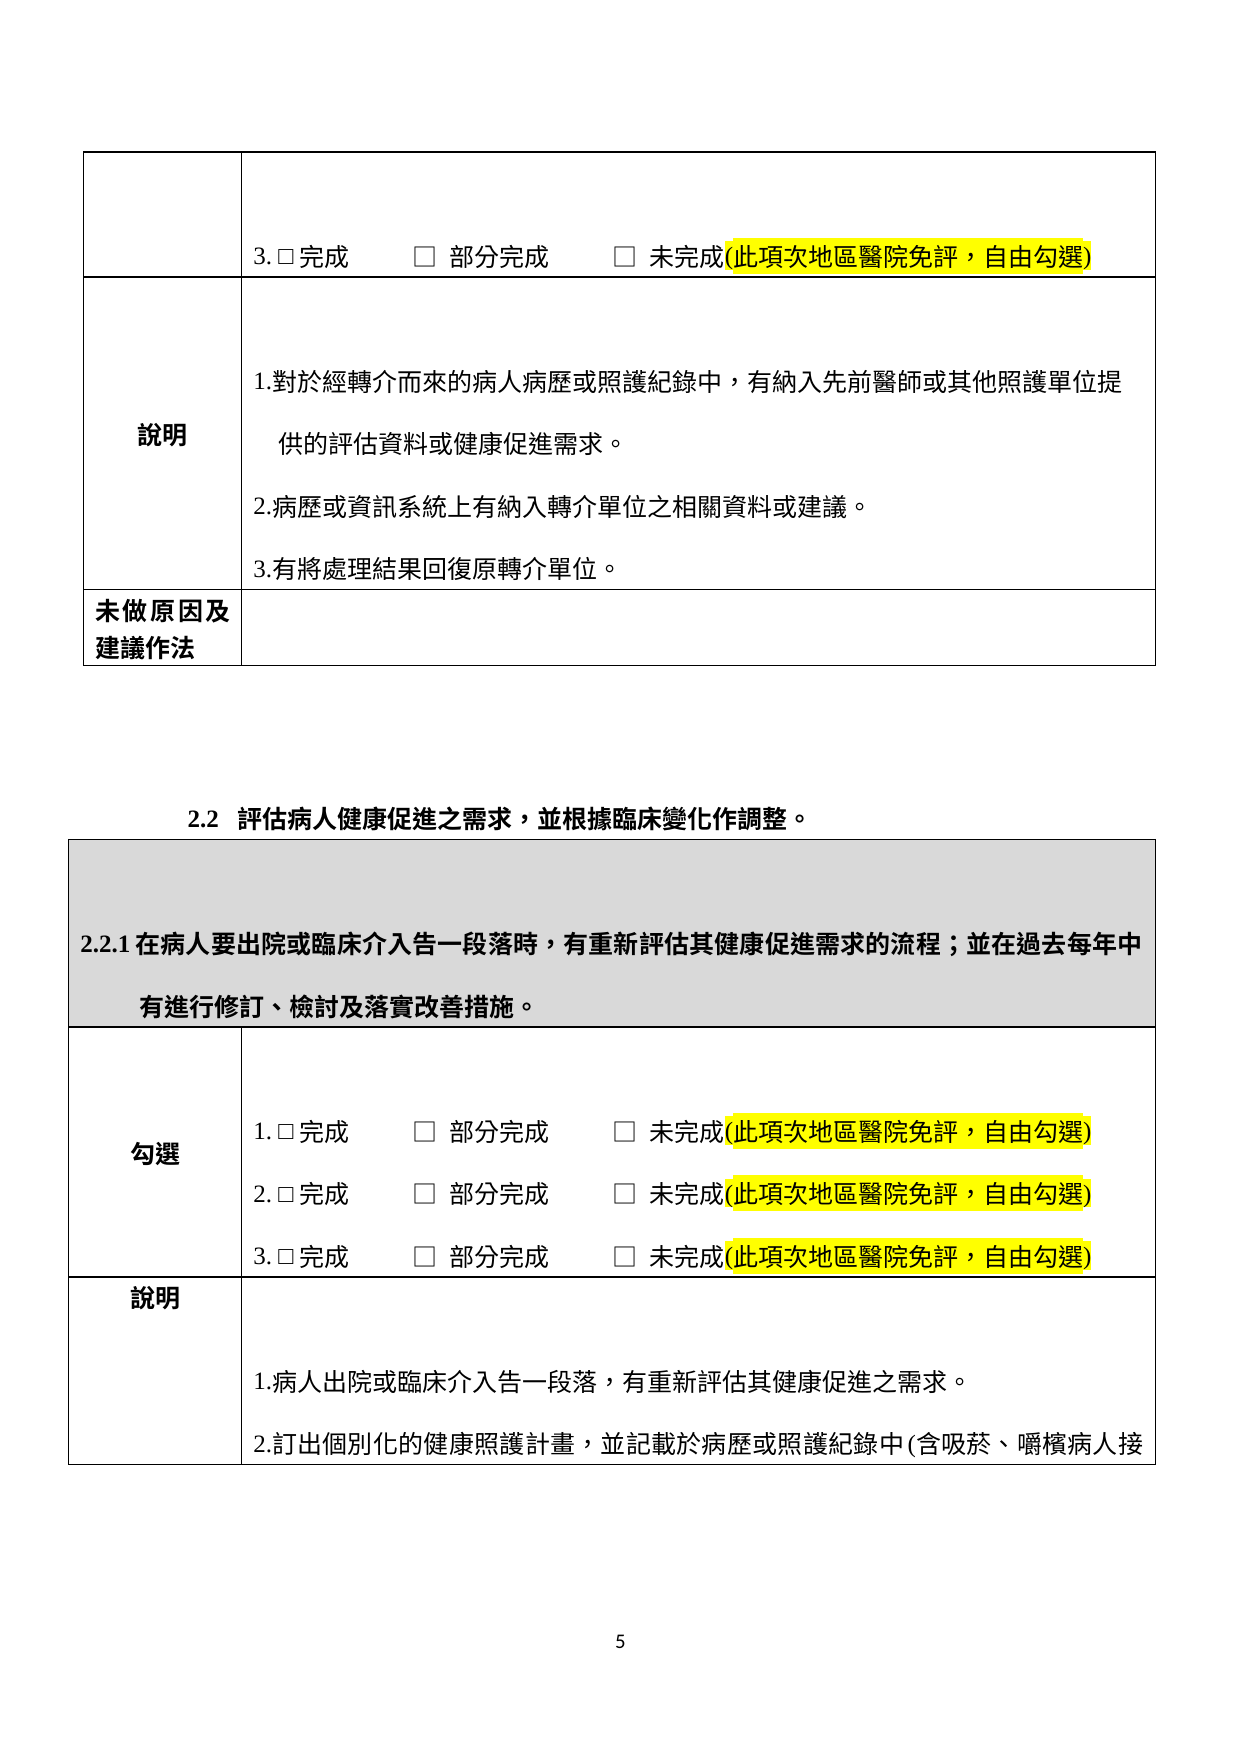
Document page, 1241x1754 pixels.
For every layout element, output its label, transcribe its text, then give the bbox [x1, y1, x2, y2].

table_cell [242, 590, 1155, 665]
table_cell 3. □ 完成 □ 部分完成 □ 未完成(此項次地區醫院免評，自由勾選) [242, 153, 1155, 276]
table_cell 說明 [84, 278, 241, 589]
table_cell 對於經轉介而來的病人病歷或照護紀錄中，有納入先前醫師或其他照護單位提供的評估資料或健康促進需求。 病歷或資訊系統上有納入轉介單位之相關資料或建議。 有將處理結果回復原轉介單位。 [242, 278, 1155, 589]
text 2.2 評估病人健康促進之需求，並根據臨床變化作調整。 [187, 776, 1053, 839]
table_cell [84, 153, 241, 276]
table_cell 1. □ 完成 □ 部分完成 □ 未完成(此項次地區醫院免評，自由勾選) 2. □ 完成 □ 部分完成 □ 未完成(此項次地區醫院免評，自由勾選) 3. □ 完成 □ 部分完成 □ 未完成(此項次地區醫院免評，自由勾選) [242, 1028, 1155, 1276]
table_header 2.2.1在病人要出院或臨床介入告一段落時，有重新評估其健康促進需求的流程；並在過去每年中有進行修訂、檢討及落實改善措施。 [69, 840, 1155, 1026]
table_cell 未做原因及建議作法 [84, 590, 241, 665]
table_cell 勾選 [69, 1028, 241, 1276]
table_cell 病人出院或臨床介入告一段落，有重新評估其健康促進之需求。 訂出個別化的健康照護計畫，並記載於病歷或照護紀錄中(含吸菸、嚼檳病人接 [242, 1278, 1155, 1464]
table_cell 說明 [69, 1278, 241, 1464]
